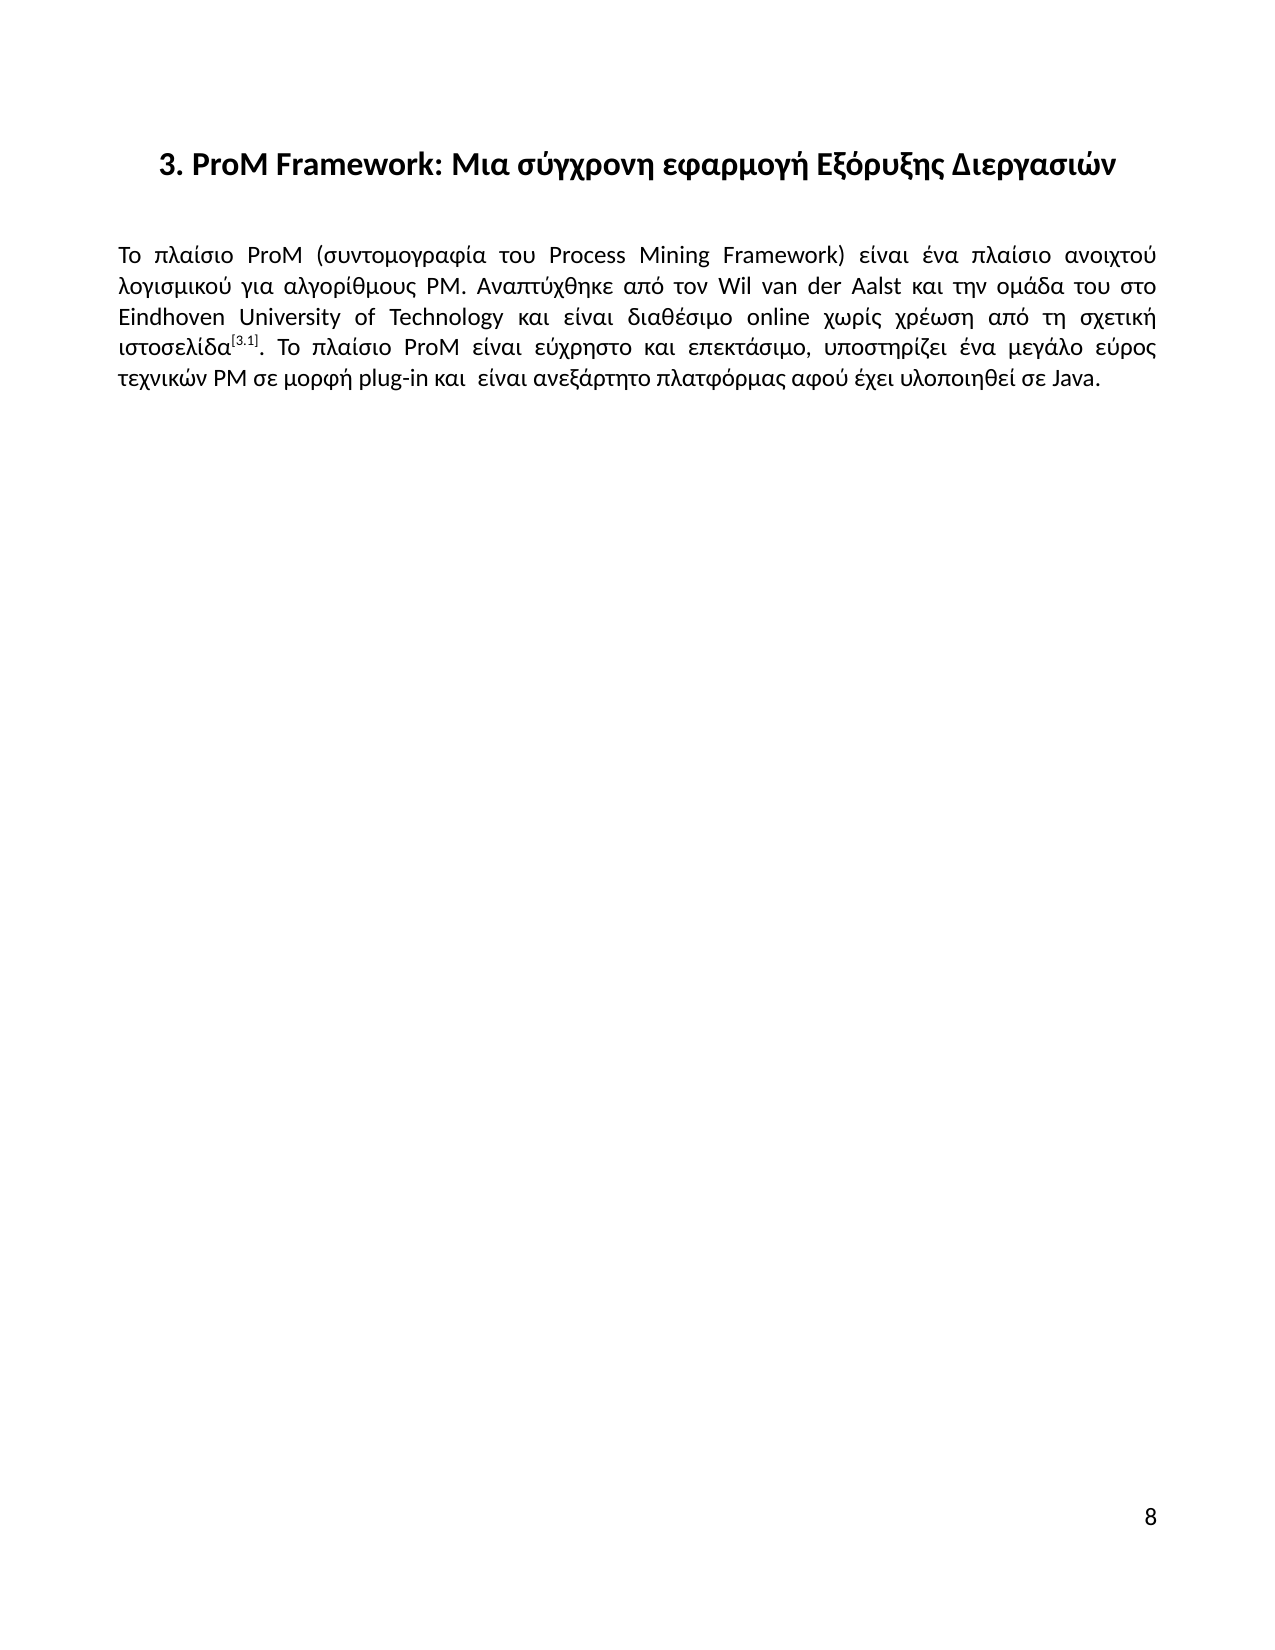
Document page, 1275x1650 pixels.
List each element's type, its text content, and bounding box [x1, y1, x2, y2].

text Το πλαίσιο ProM (συντομογραφία του Process Mining Framework) είναι ένα πλαίσιο ανοιχτού λογισμικού για αλγορίθμους PM. Αναπτύχθηκε από τον Wil van der Aalst και την ομάδα του στο Eindhoven University of Technology και είναι διαθέσιμο online χωρίς χρέωση από τη σχετική ιστοσελίδα[3.1]. Το πλαίσιο ProM είναι εύχρηστο και επεκτάσιμο, υποστηρίζει ένα μεγάλο εύρος τεχνικών PM σε μορφή plug-in και είναι ανεξάρτητο πλατφόρμας αφού έχει υλοποιηθεί σε Java. [118, 239, 1157, 392]
subtitle 3. ProM Framework: Μια σύγχρονη εφαρμογή Εξόρυξης Διεργασιών [118, 143, 1157, 184]
